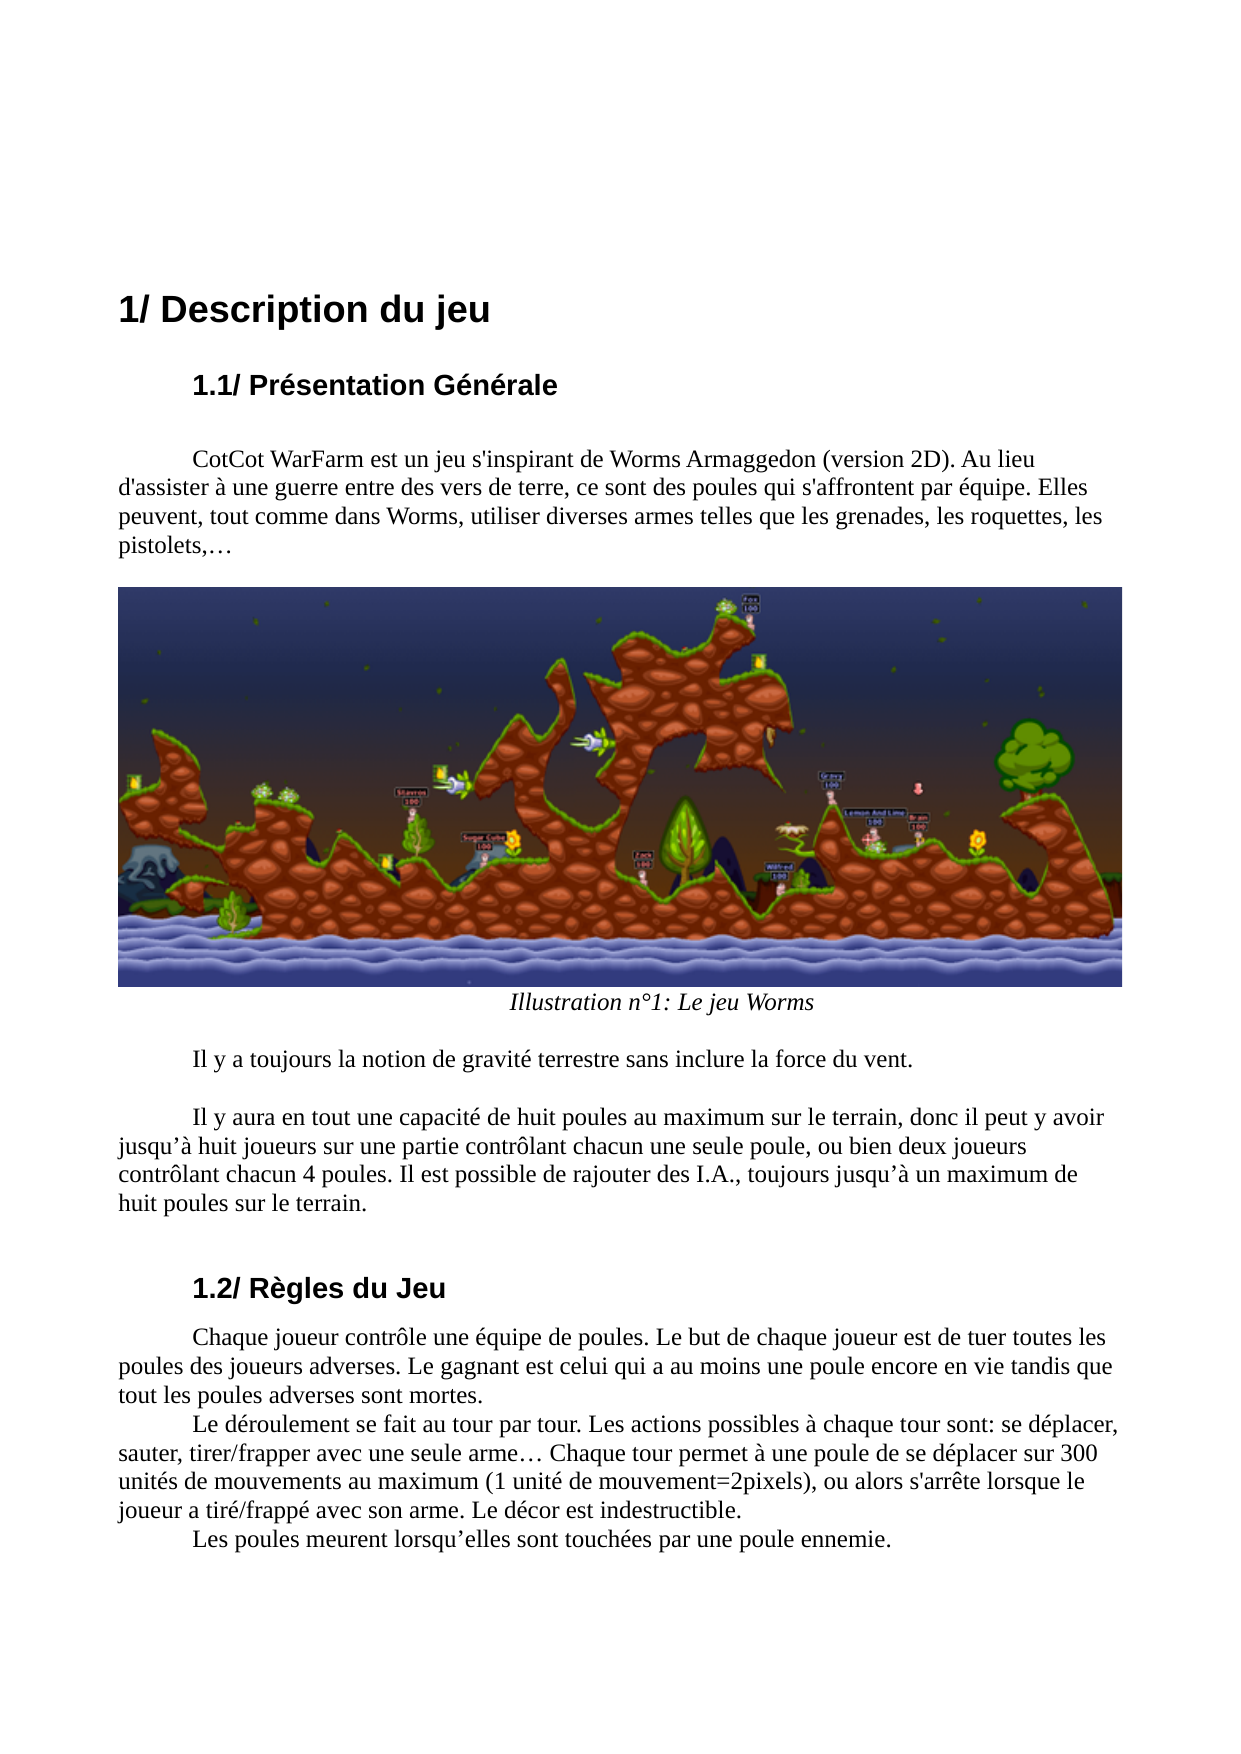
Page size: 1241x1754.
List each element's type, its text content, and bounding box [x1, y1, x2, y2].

text Les poules meurent lorsqu’elles sont touchées par une poule ennemie. [118, 1524, 1122, 1553]
subtitle 1.1/ Présentation Générale [118, 364, 1122, 402]
subtitle 1.2/ Règles du Jeu [118, 1267, 1122, 1305]
text Il y aura en tout une capacité de huit poules au maximum sur le terrain, donc il peut y avoir jusqu’à huit joueurs sur une partie contrôlant chacun une seule poule, ou bien deux joueurs contrôlant chacun 4 poules. Il est possible de rajouter des I.A., toujours jusqu’à un maximum de huit poules sur le terrain. [118, 1102, 1122, 1217]
text Le déroulement se fait au tour par tour. Les actions possibles à chaque tour sont: se déplacer, sauter, tirer/frapper avec une seule arme… Chaque tour permet à une poule de se déplacer sur 300 unités de mouvements au maximum (1 unité de mouvement=2pixels), ou alors s'arrête lorsque le joueur a tiré/frappé avec son arme. Le décor est indestructible. [118, 1409, 1122, 1524]
text Chaque joueur contrôle une équipe de poules. Le but de chaque joueur est de tuer toutes les poules des joueurs adverses. Le gagnant est celui qui a au moins une poule encore en vie tandis que tout les poules adverses sont mortes. [118, 1318, 1122, 1409]
subtitle 1/ Description du jeu [118, 287, 1122, 331]
text Il y a toujours la notion de gravité terrestre sans inclure la force du vent. [118, 1044, 1122, 1073]
text Illustration n°1: Le jeu Worms [118, 987, 1122, 1016]
text CotCot WarFarm est un jeu s'inspirant de Worms Armaggedon (version 2D). Au lieu d'assister à une guerre entre des vers de terre, ce sont des poules qui s'affrontent par équipe. Elles peuvent, tout comme dans Worms, utiliser diverses armes telles que les grenades, les roquettes, les pistolets,… [118, 444, 1122, 559]
picture [118, 587, 1123, 987]
